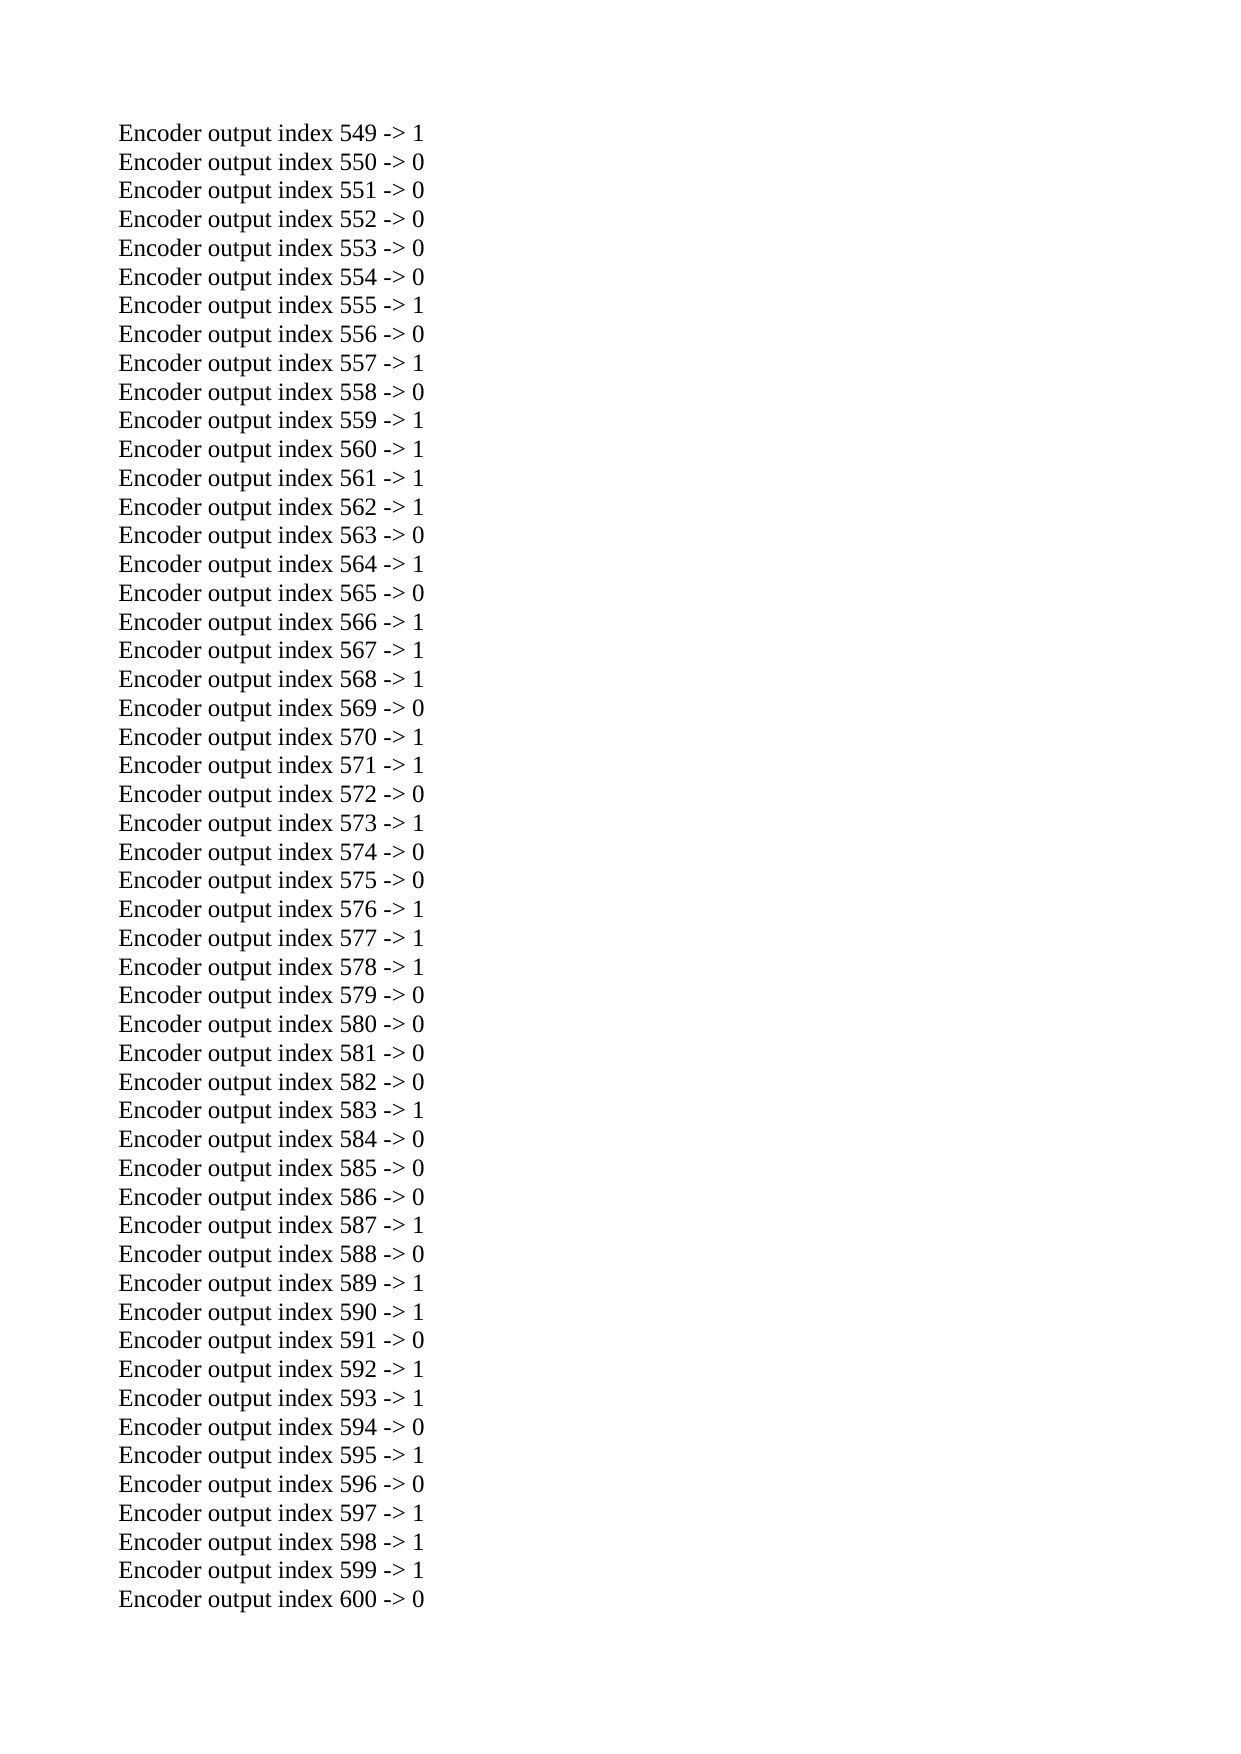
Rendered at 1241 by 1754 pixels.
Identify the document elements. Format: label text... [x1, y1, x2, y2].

text Encoder output index 566 -> 1 [118, 607, 1122, 636]
text Encoder output index 574 -> 0 [118, 837, 1122, 866]
text Encoder output index 582 -> 0 [118, 1067, 1122, 1096]
text Encoder output index 595 -> 1 [118, 1441, 1122, 1469]
text Encoder output index 598 -> 1 [118, 1527, 1122, 1556]
text Encoder output index 577 -> 1 [118, 923, 1122, 952]
text Encoder output index 560 -> 1 [118, 434, 1122, 463]
text Encoder output index 552 -> 0 [118, 204, 1122, 233]
text Encoder output index 588 -> 0 [118, 1239, 1122, 1268]
text Encoder output index 568 -> 1 [118, 664, 1122, 693]
text Encoder output index 599 -> 1 [118, 1556, 1122, 1584]
text Encoder output index 569 -> 0 [118, 693, 1122, 722]
text Encoder output index 575 -> 0 [118, 866, 1122, 894]
text Encoder output index 554 -> 0 [118, 262, 1122, 291]
text Encoder output index 576 -> 1 [118, 894, 1122, 923]
text Encoder output index 570 -> 1 [118, 722, 1122, 751]
text Encoder output index 586 -> 0 [118, 1182, 1122, 1211]
text Encoder output index 572 -> 0 [118, 779, 1122, 808]
text Encoder output index 571 -> 1 [118, 751, 1122, 779]
text Encoder output index 549 -> 1 [118, 118, 1122, 147]
text Encoder output index 559 -> 1 [118, 406, 1122, 434]
text Encoder output index 561 -> 1 [118, 463, 1122, 492]
text Encoder output index 551 -> 0 [118, 176, 1122, 204]
text Encoder output index 550 -> 0 [118, 147, 1122, 176]
text Encoder output index 557 -> 1 [118, 348, 1122, 377]
text Encoder output index 567 -> 1 [118, 636, 1122, 664]
text Encoder output index 580 -> 0 [118, 1009, 1122, 1038]
text Encoder output index 565 -> 0 [118, 578, 1122, 607]
text Encoder output index 587 -> 1 [118, 1211, 1122, 1239]
text Encoder output index 553 -> 0 [118, 233, 1122, 262]
text Encoder output index 589 -> 1 [118, 1268, 1122, 1297]
text Encoder output index 594 -> 0 [118, 1412, 1122, 1441]
text Encoder output index 578 -> 1 [118, 952, 1122, 981]
text Encoder output index 564 -> 1 [118, 549, 1122, 578]
text Encoder output index 592 -> 1 [118, 1354, 1122, 1383]
text Encoder output index 556 -> 0 [118, 319, 1122, 348]
text Encoder output index 596 -> 0 [118, 1469, 1122, 1498]
text Encoder output index 597 -> 1 [118, 1498, 1122, 1527]
text Encoder output index 590 -> 1 [118, 1297, 1122, 1326]
text Encoder output index 583 -> 1 [118, 1096, 1122, 1124]
text Encoder output index 555 -> 1 [118, 291, 1122, 319]
text Encoder output index 581 -> 0 [118, 1038, 1122, 1067]
text Encoder output index 593 -> 1 [118, 1383, 1122, 1412]
text Encoder output index 558 -> 0 [118, 377, 1122, 406]
text Encoder output index 563 -> 0 [118, 521, 1122, 549]
text Encoder output index 579 -> 0 [118, 981, 1122, 1009]
text Encoder output index 591 -> 0 [118, 1326, 1122, 1354]
text Encoder output index 600 -> 0 [118, 1584, 1122, 1613]
text Encoder output index 562 -> 1 [118, 492, 1122, 521]
text Encoder output index 573 -> 1 [118, 808, 1122, 837]
text Encoder output index 584 -> 0 [118, 1124, 1122, 1153]
text Encoder output index 585 -> 0 [118, 1153, 1122, 1182]
